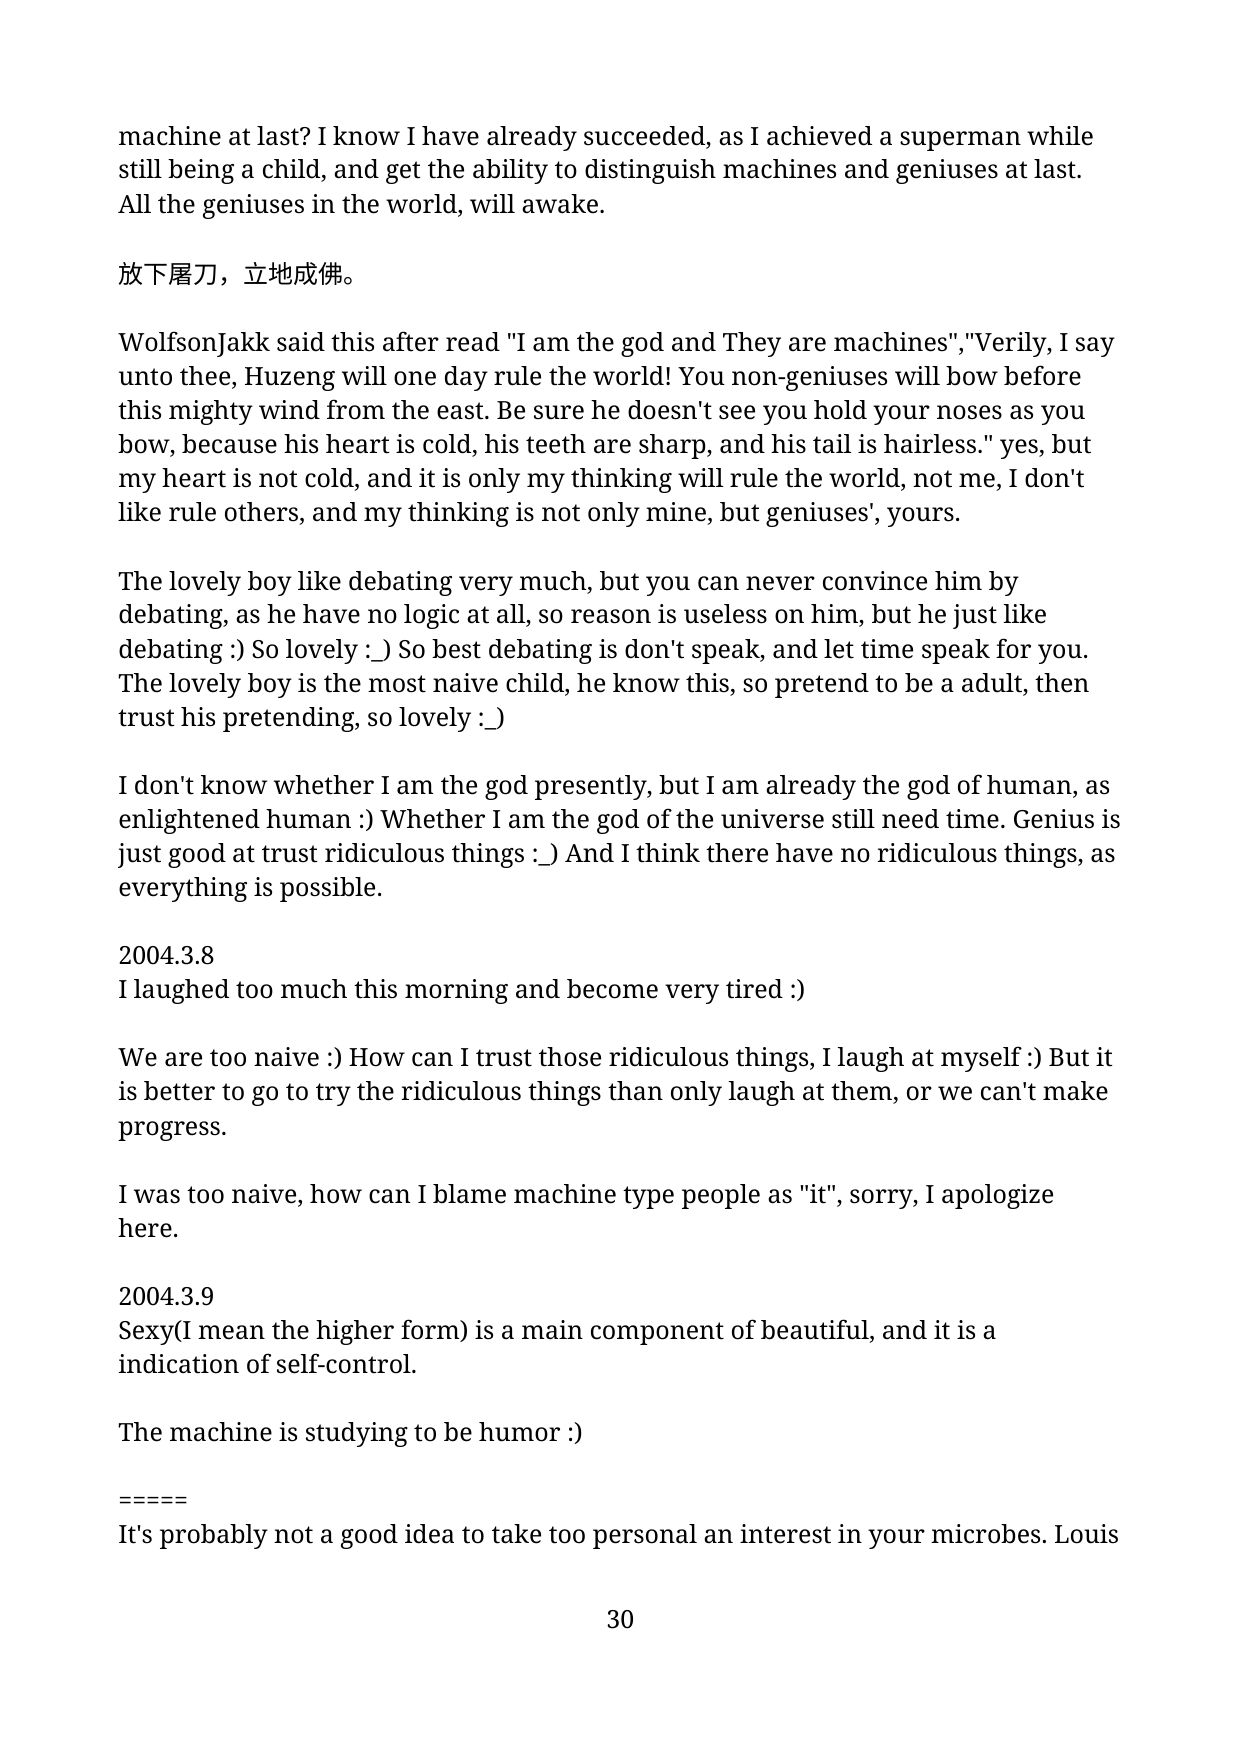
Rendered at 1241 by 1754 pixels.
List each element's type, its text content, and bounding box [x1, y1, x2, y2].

text 放下屠刀，立地成佛。 [118, 254, 1122, 291]
text It's probably not a good idea to take too personal an interest in your microbes. Louis [118, 1517, 1122, 1551]
text I laughed too much this morning and become very tired :) [118, 972, 1122, 1006]
text I don't know whether I am the god presently, but I am already the god of human, as enlightened human :) Whether I am the god of the universe still need time. Genius is just good at trust ridiculous things :_) And I think there have no ridiculous things, as everything is possible. [118, 767, 1122, 904]
text The machine is studying to be humor :) [118, 1415, 1122, 1449]
text WolfsonJakk said this after read "I am the god and They are machines","Verily, I say unto thee, Huzeng will one day rule the world! You non-geniuses will bow before this mighty wind from the east. Be sure he doesn't see you hold your noses as you bow, because his heart is cold, his teeth are sharp, and his tail is hairless." yes, but my heart is not cold, and it is only my thinking will rule the world, not me, I don't like rule others, and my thinking is not only mine, but geniuses', yours. [118, 325, 1122, 529]
text machine at last? I know I have already succeeded, as I achieved a superman while still being a child, and get the ability to distinguish machines and geniuses at last. All the geniuses in the world, will awake. [118, 118, 1122, 220]
text ===== [118, 1483, 1122, 1517]
text 2004.3.8 [118, 938, 1122, 972]
text The lovely boy like debating very much, but you can never convince him by debating, as he have no logic at all, so reason is useless on him, but he just like debating :) So lovely :_) So best debating is don't speak, and let time speak for you. The lovely boy is the most naive child, he know this, so pretend to be a adult, then trust his pretending, so lovely :_) [118, 563, 1122, 733]
text Sexy(I mean the higher form) is a main component of beautiful, and it is a indication of self-control. [118, 1312, 1122, 1381]
text I was too naive, how can I blame machine type people as "it", sorry, I apologize here. [118, 1176, 1122, 1244]
text We are too naive :) How can I trust those ridiculous things, I laugh at myself :) But it is better to go to try the ridiculous things than only laugh at them, or we can't make progress. [118, 1040, 1122, 1142]
text 2004.3.9 [118, 1278, 1122, 1312]
